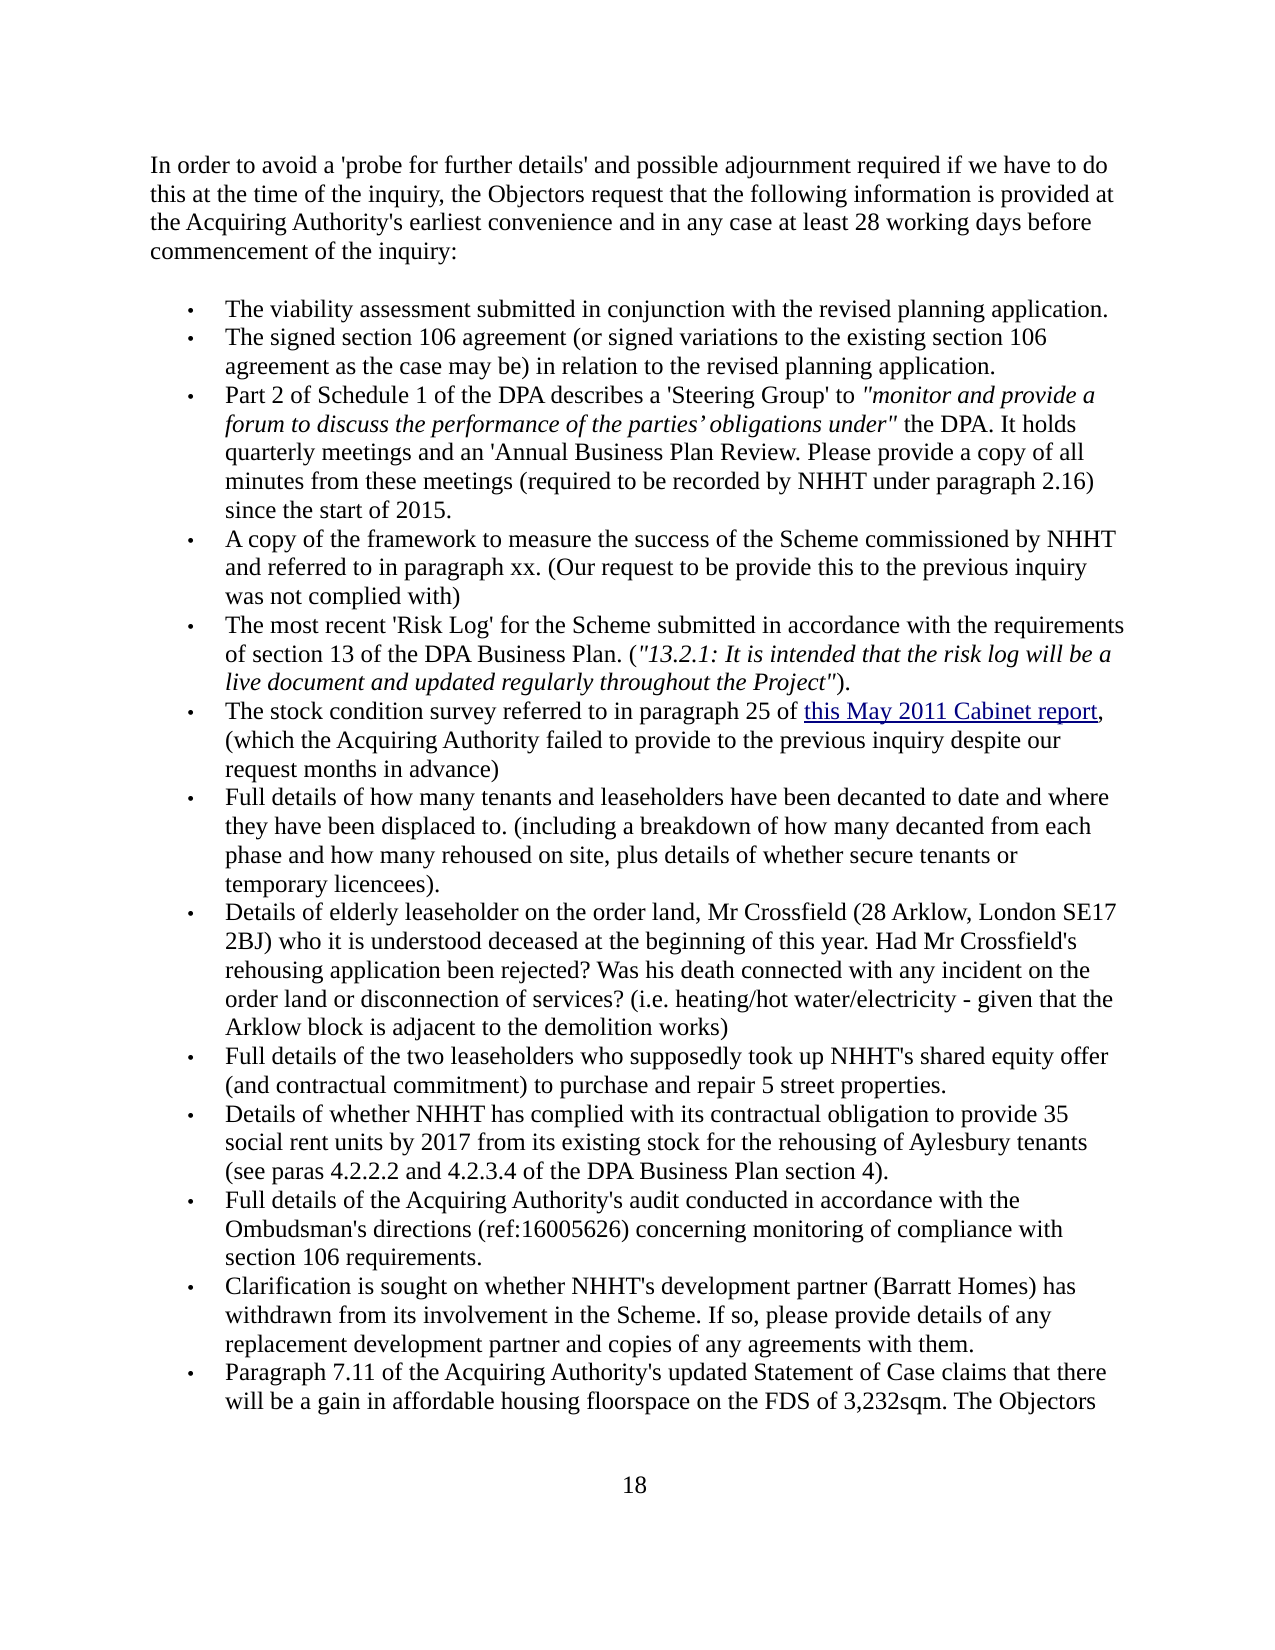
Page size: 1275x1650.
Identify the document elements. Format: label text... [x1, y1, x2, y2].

list Full details of the Acquiring Authority's audit conducted in accordance with the Ombudsman's directions (ref:16005626) concerning monitoring of compliance with section 106 requirements. [187, 1185, 1125, 1271]
list Details of whether NHHT has complied with its contractual obligation to provide 35 social rent units by 2017 from its existing stock for the rehousing of Aylesbury tenants (see paras 4.2.2.2 and 4.2.3.4 of the DPA Business Plan section 4). [187, 1099, 1125, 1185]
list The most recent 'Risk Log' for the Scheme submitted in accordance with the requirements of section 13 of the DPA Business Plan. ("13.2.1: It is intended that the risk log will be a live document and updated regularly throughout the Project"). [187, 610, 1125, 696]
list Clarification is sought on whether NHHT's development partner (Barratt Homes) has withdrawn from its involvement in the Scheme. If so, please provide details of any replacement development partner and copies of any agreements with them. [187, 1271, 1125, 1357]
list Part 2 of Schedule 1 of the DPA describes a 'Steering Group' to "monitor and provide a forum to discuss the performance of the parties’ obligations under" the DPA. It holds quarterly meetings and an 'Annual Business Plan Review. Please provide a copy of all minutes from these meetings (required to be recorded by NHHT under paragraph 2.16) since the start of 2015. [187, 380, 1125, 524]
list Full details of how many tenants and leaseholders have been decanted to date and where they have been displaced to. (including a breakdown of how many decanted from each phase and how many rehoused on site, plus details of whether secure tenants or temporary licencees). [187, 782, 1125, 897]
list Paragraph 7.11 of the Acquiring Authority's updated Statement of Case claims that there will be a gain in affordable housing floorspace on the FDS of 3,232sqm. The Objectors [187, 1357, 1125, 1415]
list The signed section 106 agreement (or signed variations to the existing section 106 agreement as the case may be) in relation to the revised planning application. [187, 322, 1125, 380]
text In order to avoid a 'probe for further details' and possible adjournment required if we have to do this at the time of the inquiry, the Objectors request that the following information is provided at the Acquiring Authority's earliest convenience and in any case at least 28 working days before commencement of the inquiry: [150, 150, 1125, 265]
list The viability assessment submitted in conjunction with the revised planning application. [187, 294, 1125, 322]
list The stock condition survey referred to in paragraph 25 of this May 2011 Cabinet report, (which the Acquiring Authority failed to provide to the previous inquiry despite our request months in advance) [187, 696, 1125, 782]
list Full details of the two leaseholders who supposedly took up NHHT's shared equity offer (and contractual commitment) to purchase and repair 5 street properties. [187, 1041, 1125, 1099]
list A copy of the framework to measure the success of the Scheme commissioned by NHHT and referred to in paragraph xx. (Our request to be provide this to the previous inquiry was not complied with) [187, 524, 1125, 610]
list Details of elderly leaseholder on the order land, Mr Crossfield (28 Arklow, London SE17 2BJ) who it is understood deceased at the beginning of this year. Had Mr Crossfield's rehousing application been rejected? Was his death connected with any incident on the order land or disconnection of services? (i.e. heating/hot water/electricity - given that the Arklow block is adjacent to the demolition works) [187, 897, 1125, 1041]
